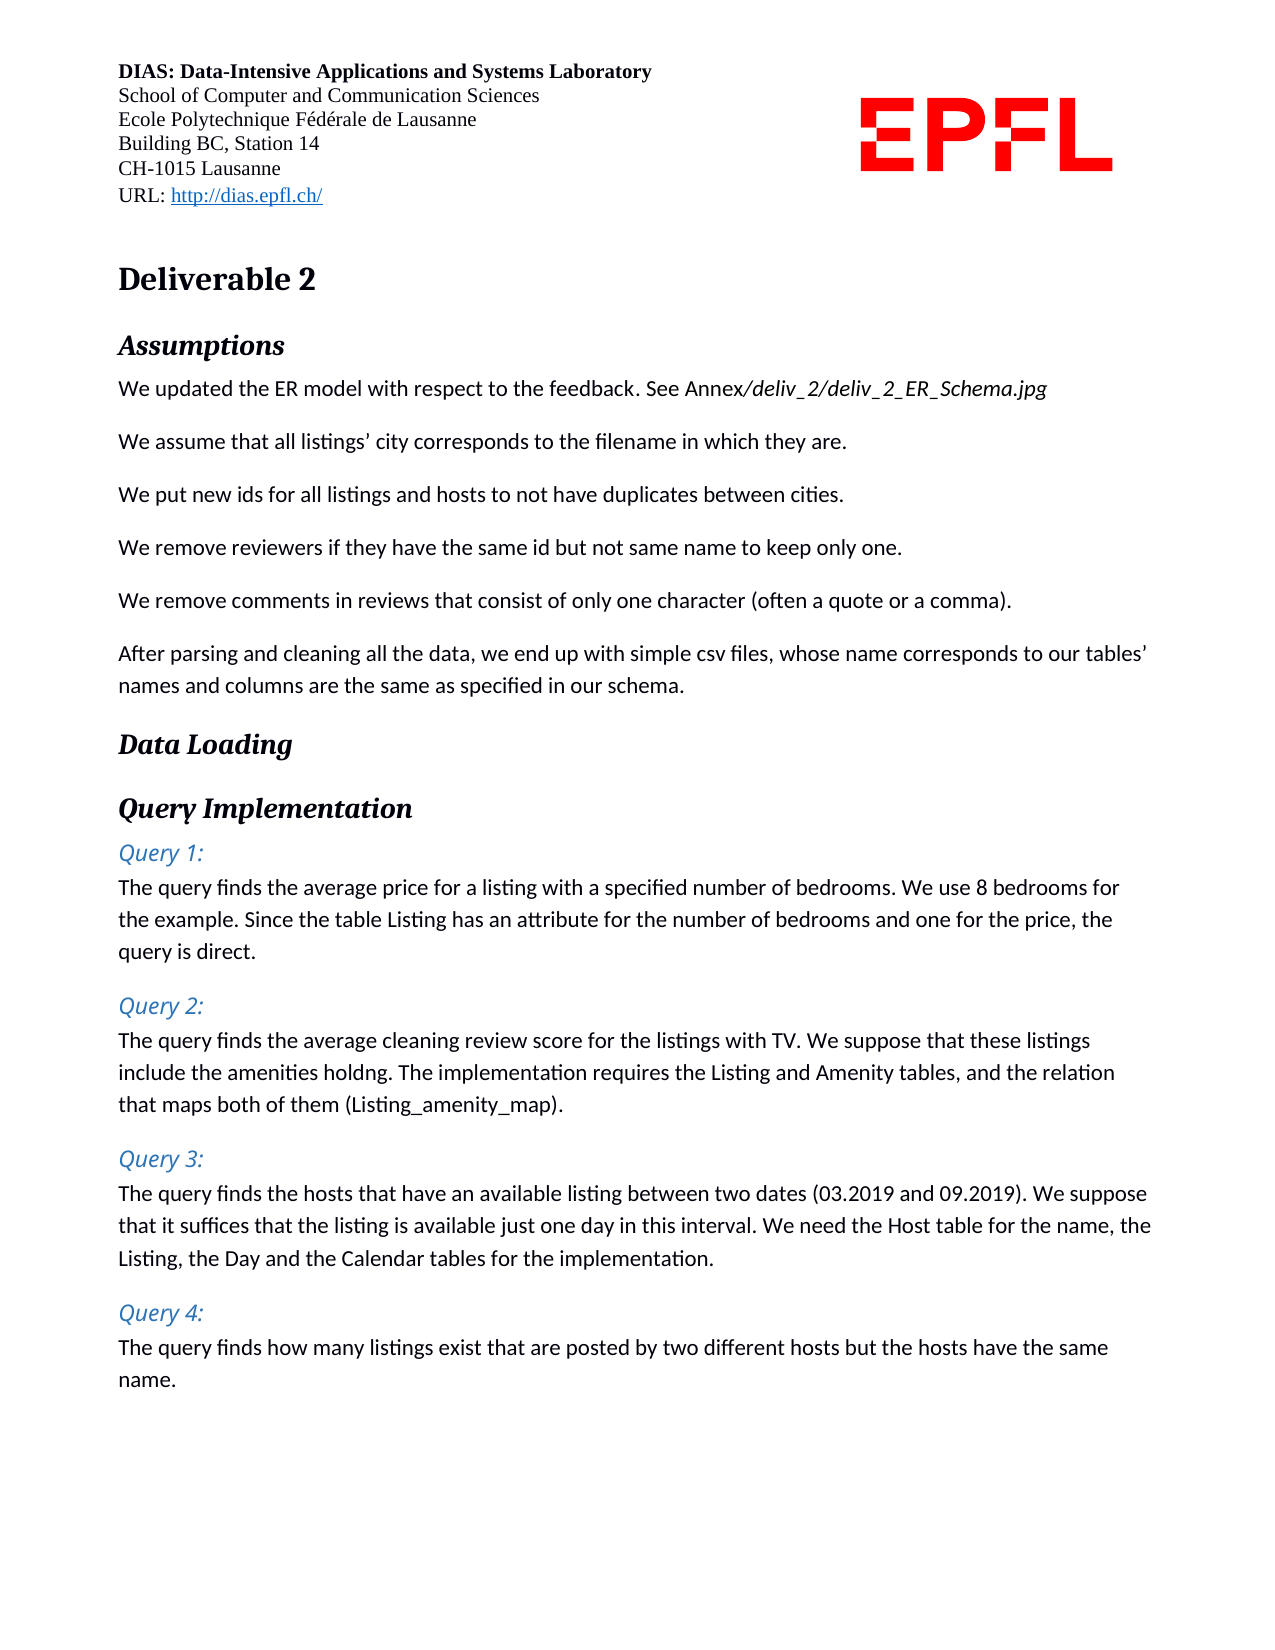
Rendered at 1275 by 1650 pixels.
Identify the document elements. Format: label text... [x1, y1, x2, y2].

subtitle Assumptions [118, 329, 1157, 363]
text We updated the ER model with respect to the feedback. See Annex/deliv_2/deliv_2_ER_Schema.jpg [118, 374, 1157, 402]
subtitle Query 4: [118, 1297, 1157, 1328]
subtitle Data Loading [118, 728, 1157, 762]
text The query finds how many listings exist that are posted by two different hosts but the hosts have the same name. [118, 1333, 1157, 1393]
text We assume that all listings’ city corresponds to the filename in which they are. [118, 427, 1157, 455]
text The query finds the average price for a listing with a specified number of bedrooms. We use 8 bedrooms for the example. Since the table Listing has an attribute for the number of bedrooms and one for the price, the query is direct. [118, 873, 1157, 965]
subtitle Deliverable 2 [118, 260, 1157, 298]
text We put new ids for all listings and hosts to not have duplicates between cities. [118, 480, 1157, 508]
text We remove reviewers if they have the same id but not same name to keep only one. [118, 533, 1157, 561]
picture [829, 67, 1143, 203]
text The query finds the average cleaning review score for the listings with TV. We suppose that these listings include the amenities holdng. The implementation requires the Listing and Amenity tables, and the relation that maps both of them (Listing_amenity_map). [118, 1026, 1157, 1118]
text After parsing and cleaning all the data, we end up with simple csv files, whose name corresponds to our tables’ names and columns are the same as specified in our schema. [118, 639, 1157, 699]
subtitle Query 2: [118, 990, 1157, 1021]
subtitle Query Implementation [118, 792, 1157, 826]
subtitle Query 3: [118, 1143, 1157, 1175]
text We remove comments in reviews that consist of only one character (often a quote or a comma). [118, 586, 1157, 614]
text The query finds the hosts that have an available listing between two dates (03.2019 and 09.2019). We suppose that it suffices that the listing is available just one day in this interval. We need the Host table for the name, the Listing, the Day and the Calendar tables for the implementation. [118, 1179, 1157, 1272]
subtitle Query 1: [118, 837, 1157, 868]
